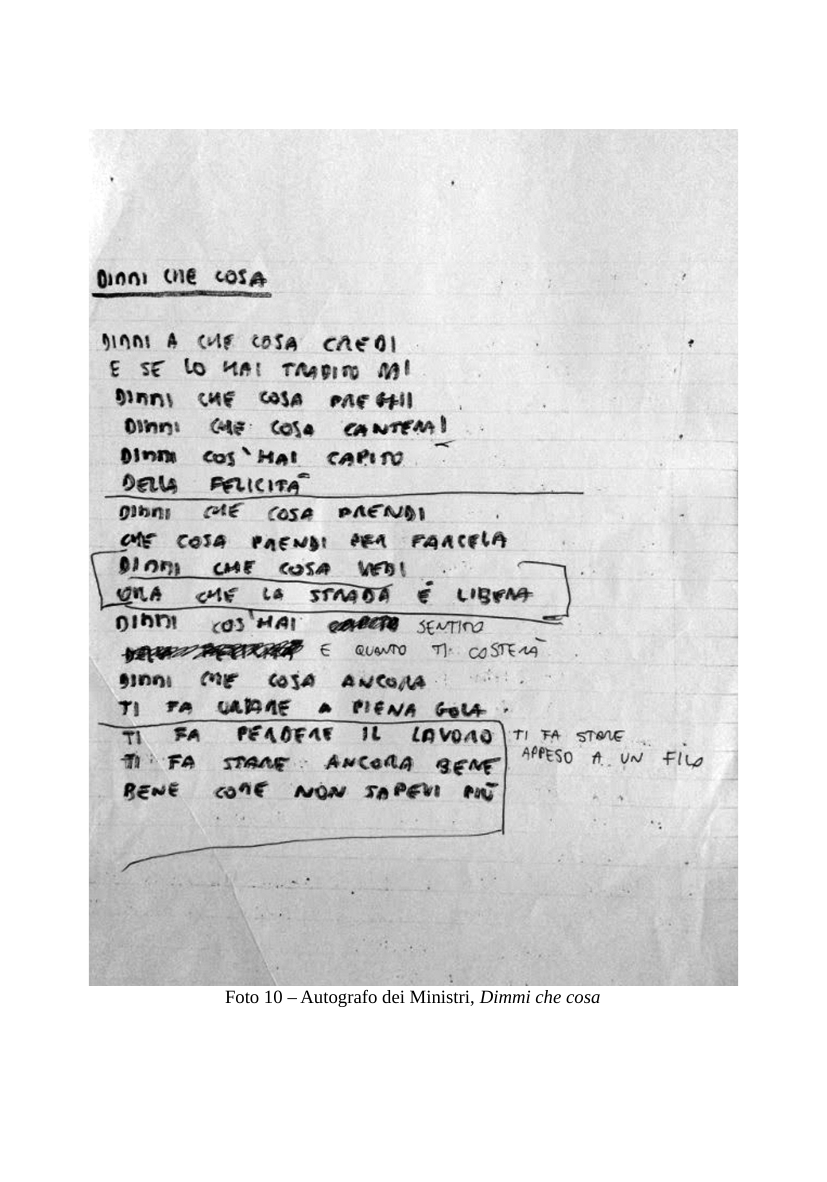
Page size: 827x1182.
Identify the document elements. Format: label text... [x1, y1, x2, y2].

picture [88, 129, 739, 986]
text [88, 110, 738, 129]
text Foto 10 – Autografo dei Ministri, Dimmi che cosa [88, 986, 738, 1007]
